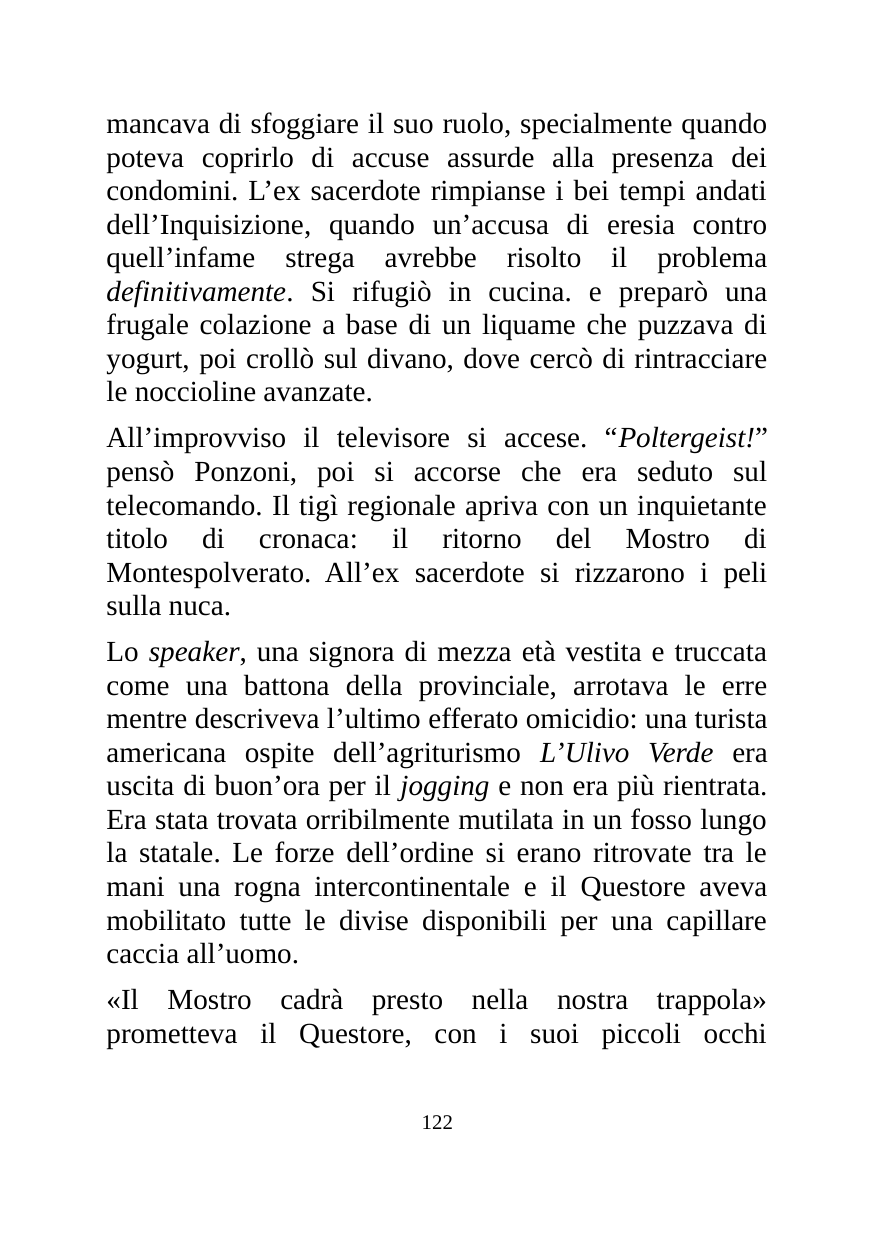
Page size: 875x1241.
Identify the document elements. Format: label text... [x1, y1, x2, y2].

text Lo speaker, una signora di mezza età vestita e truccata come una battona della provinciale, arrotava le erre mentre descriveva l’ultimo efferato omicidio: una turista americana ospite dell’agriturismo L’Ulivo Verde era uscita di buon’ora per il jogging e non era più rientrata. Era stata trovata orribilmente mutilata in un fosso lungo la statale. Le forze dell’ordine si erano ritrovate tra le mani una rogna intercontinentale e il Questore aveva mobilitato tutte le divise disponibili per una capillare caccia all’uomo. [106, 634, 768, 970]
text mancava di sfoggiare il suo ruolo, specialmente quando poteva coprirlo di accuse assurde alla presenza dei condomini. L’ex sacerdote rimpianse i bei tempi andati dell’Inquisizione, quando un’accusa di eresia contro quell’infame strega avrebbe risolto il problema definitivamente. Si rifugiò in cucina. e preparò una frugale colazione a base di un liquame che puzzava di yogurt, poi crollò sul divano, dove cercò di rintracciare le noccioline avanzate. [106, 106, 768, 408]
text All’improvviso il televisore si accese. “Poltergeist!” pensò Ponzoni, poi si accorse che era seduto sul telecomando. Il tigì regionale apriva con un inquietante titolo di cronaca: il ritorno del Mostro di Montespolverato. All’ex sacerdote si rizzarono i peli sulla nuca. [106, 421, 768, 622]
text «Il Mostro cadrà presto nella nostra trappola» prometteva il Questore, con i suoi piccoli occhi [106, 982, 768, 1049]
